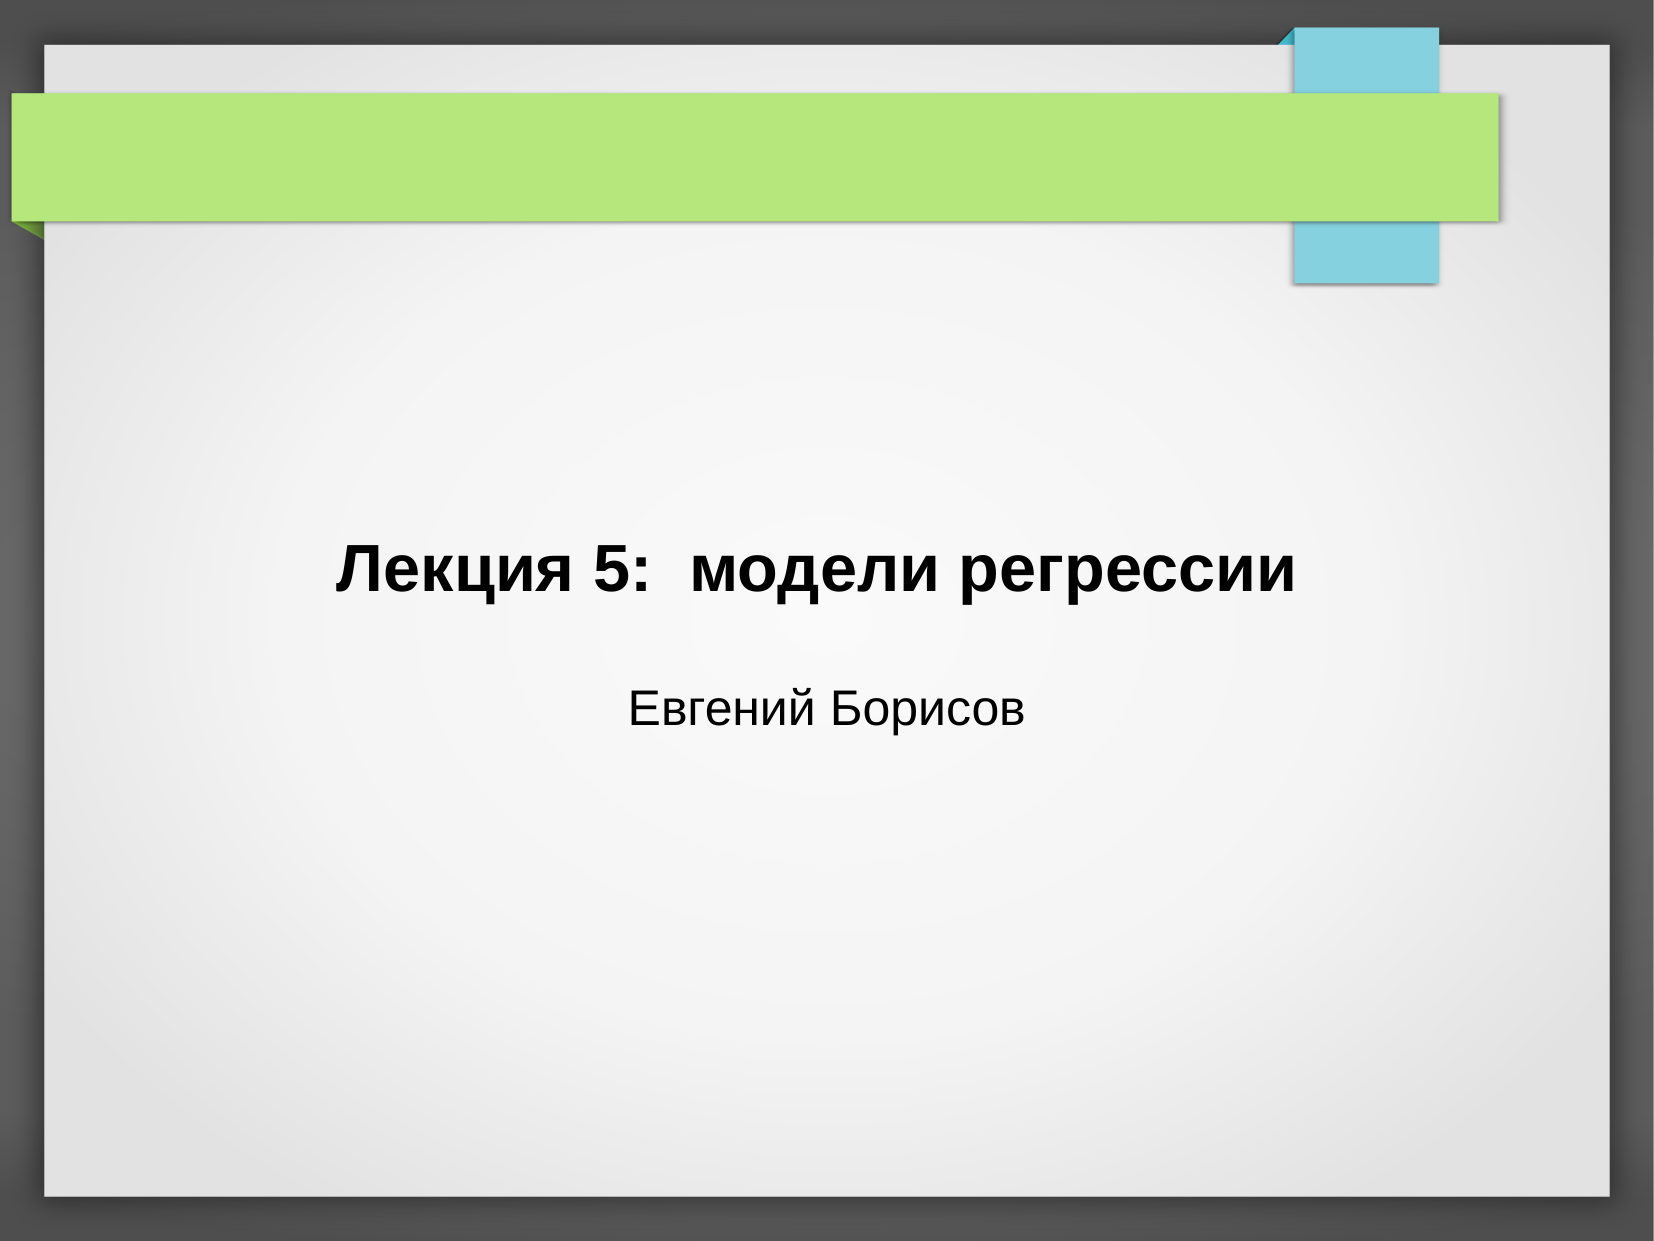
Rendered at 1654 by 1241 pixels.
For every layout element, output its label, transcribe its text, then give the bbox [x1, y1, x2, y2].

picture [0, 0, 1654, 1241]
subtitle Лекция 5: модели регрессии Евгений Борисов [82, 290, 1571, 1010]
